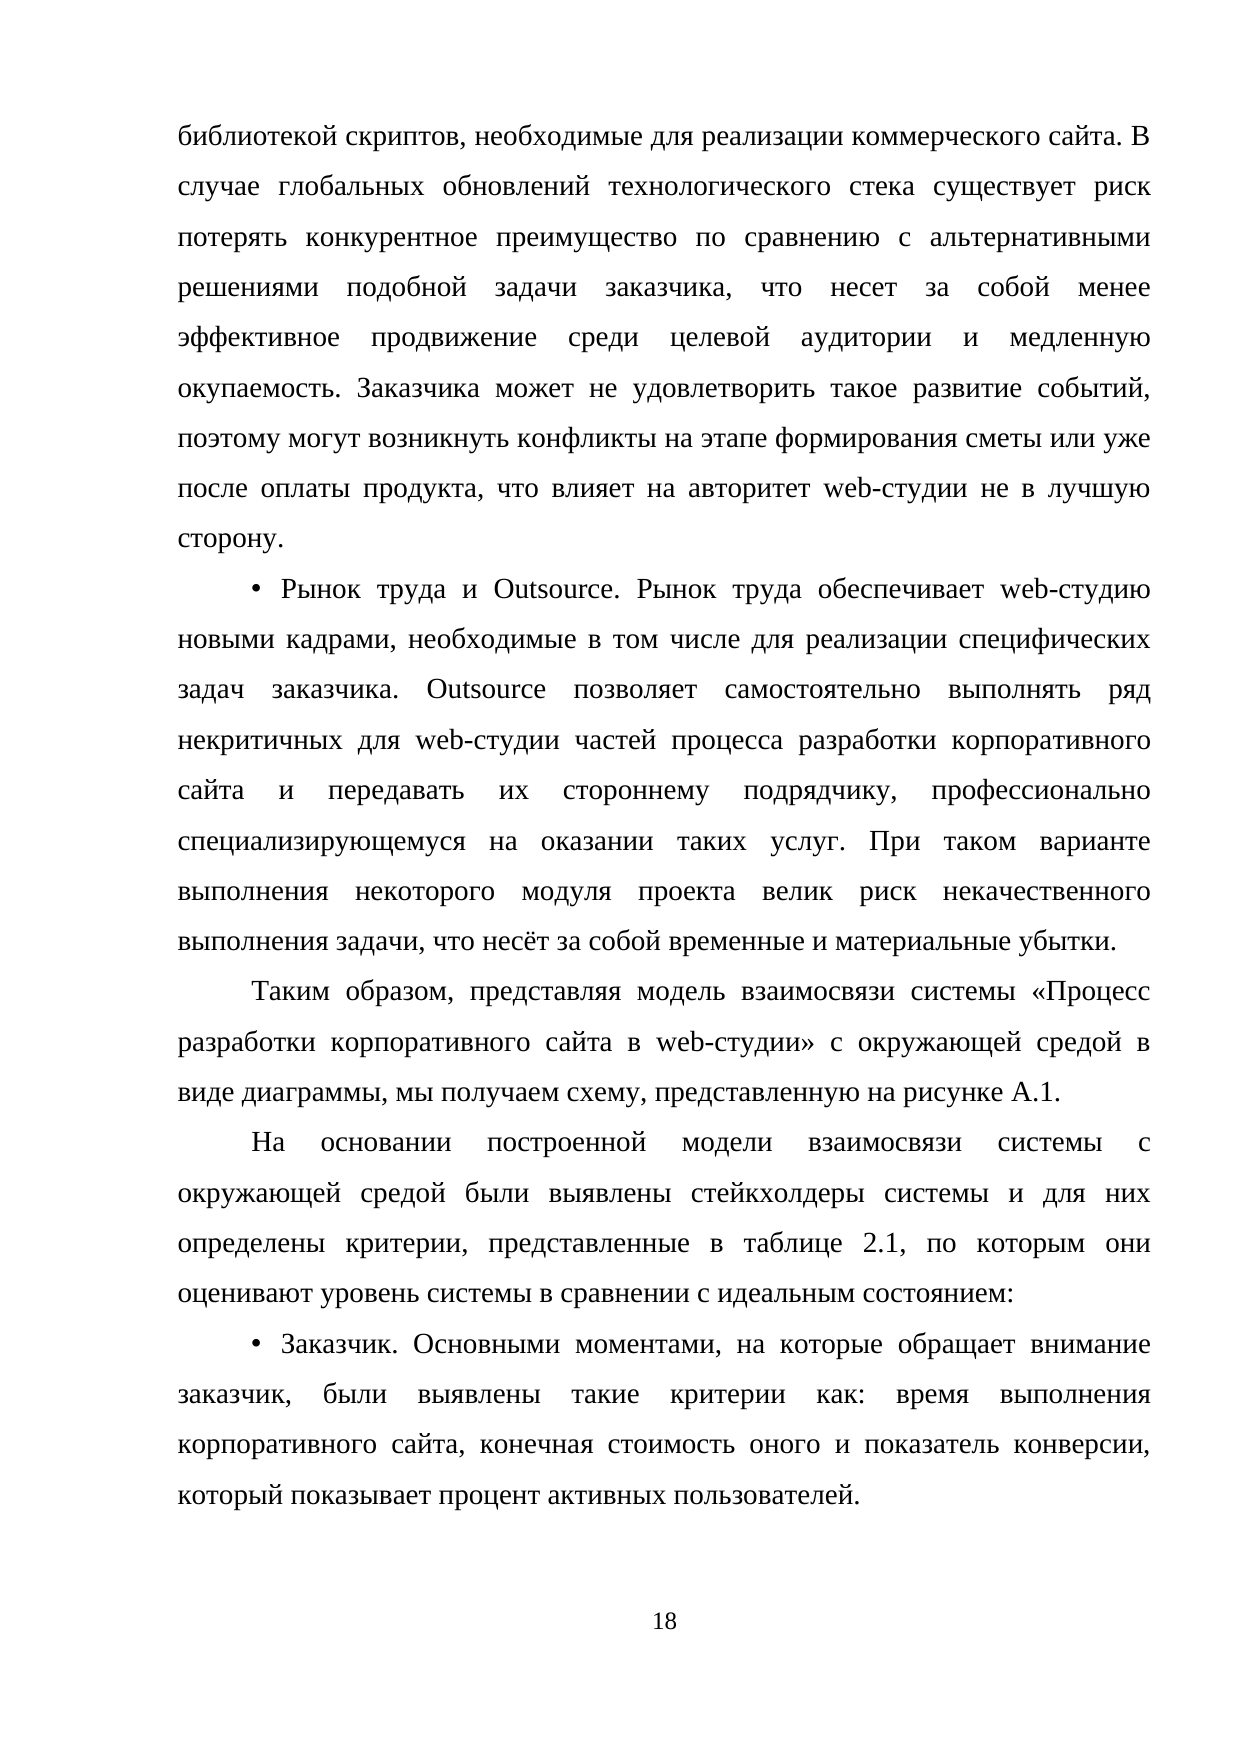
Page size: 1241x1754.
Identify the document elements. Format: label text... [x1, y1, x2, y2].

text На основании построенной модели взаимосвязи системы с окружающей средой были выявлены стейкхолдеры системы и для них определены критерии, представленные в таблице 2.1, по которым они оценивают уровень системы в сравнении с идеальным состоянием: [177, 1124, 1152, 1309]
list Рынок труда и Outsource. Рынок труда обеспечивает web-студию новыми кадрами, необходимые в том числе для реализации специфических задач заказчика. Outsource позволяет самостоятельно выполнять ряд некритичных для web-студии частей процесса разработки корпоративного сайта и передавать их стороннему подрядчику, профессионально специализирующемуся на оказании таких услуг. При таком варианте выполнения некоторого модуля проекта велик риск некачественного выполнения задачи, что несёт за собой временные и материальные убытки. [177, 571, 1152, 957]
list библиотекой скриптов, необходимые для реализации коммерческого сайта. В случае глобальных обновлений технологического стека существует риск потерять конкурентное преимущество по сравнению с альтернативными решениями подобной задачи заказчика, что несет за собой менее эффективное продвижение среди целевой аудитории и медленную окупаемость. Заказчика может не удовлетворить такое развитие событий, поэтому могут возникнуть конфликты на этапе формирования сметы или уже после оплаты продукта, что влияет на авторитет web-студии не в лучшую сторону. [177, 118, 1152, 554]
list Заказчик. Основными моментами, на которые обращает внимание заказчик, были выявлены такие критерии как: время выполнения корпоративного сайта, конечная стоимость оного и показатель конверсии, который показывает процент активных пользователей. [177, 1326, 1152, 1510]
text Таким образом, представляя модель взаимосвязи системы «Процесс разработки корпоративного сайта в web-студии» с окружающей средой в виде диаграммы, мы получаем схему, представленную на рисунке А.1. [177, 973, 1152, 1108]
